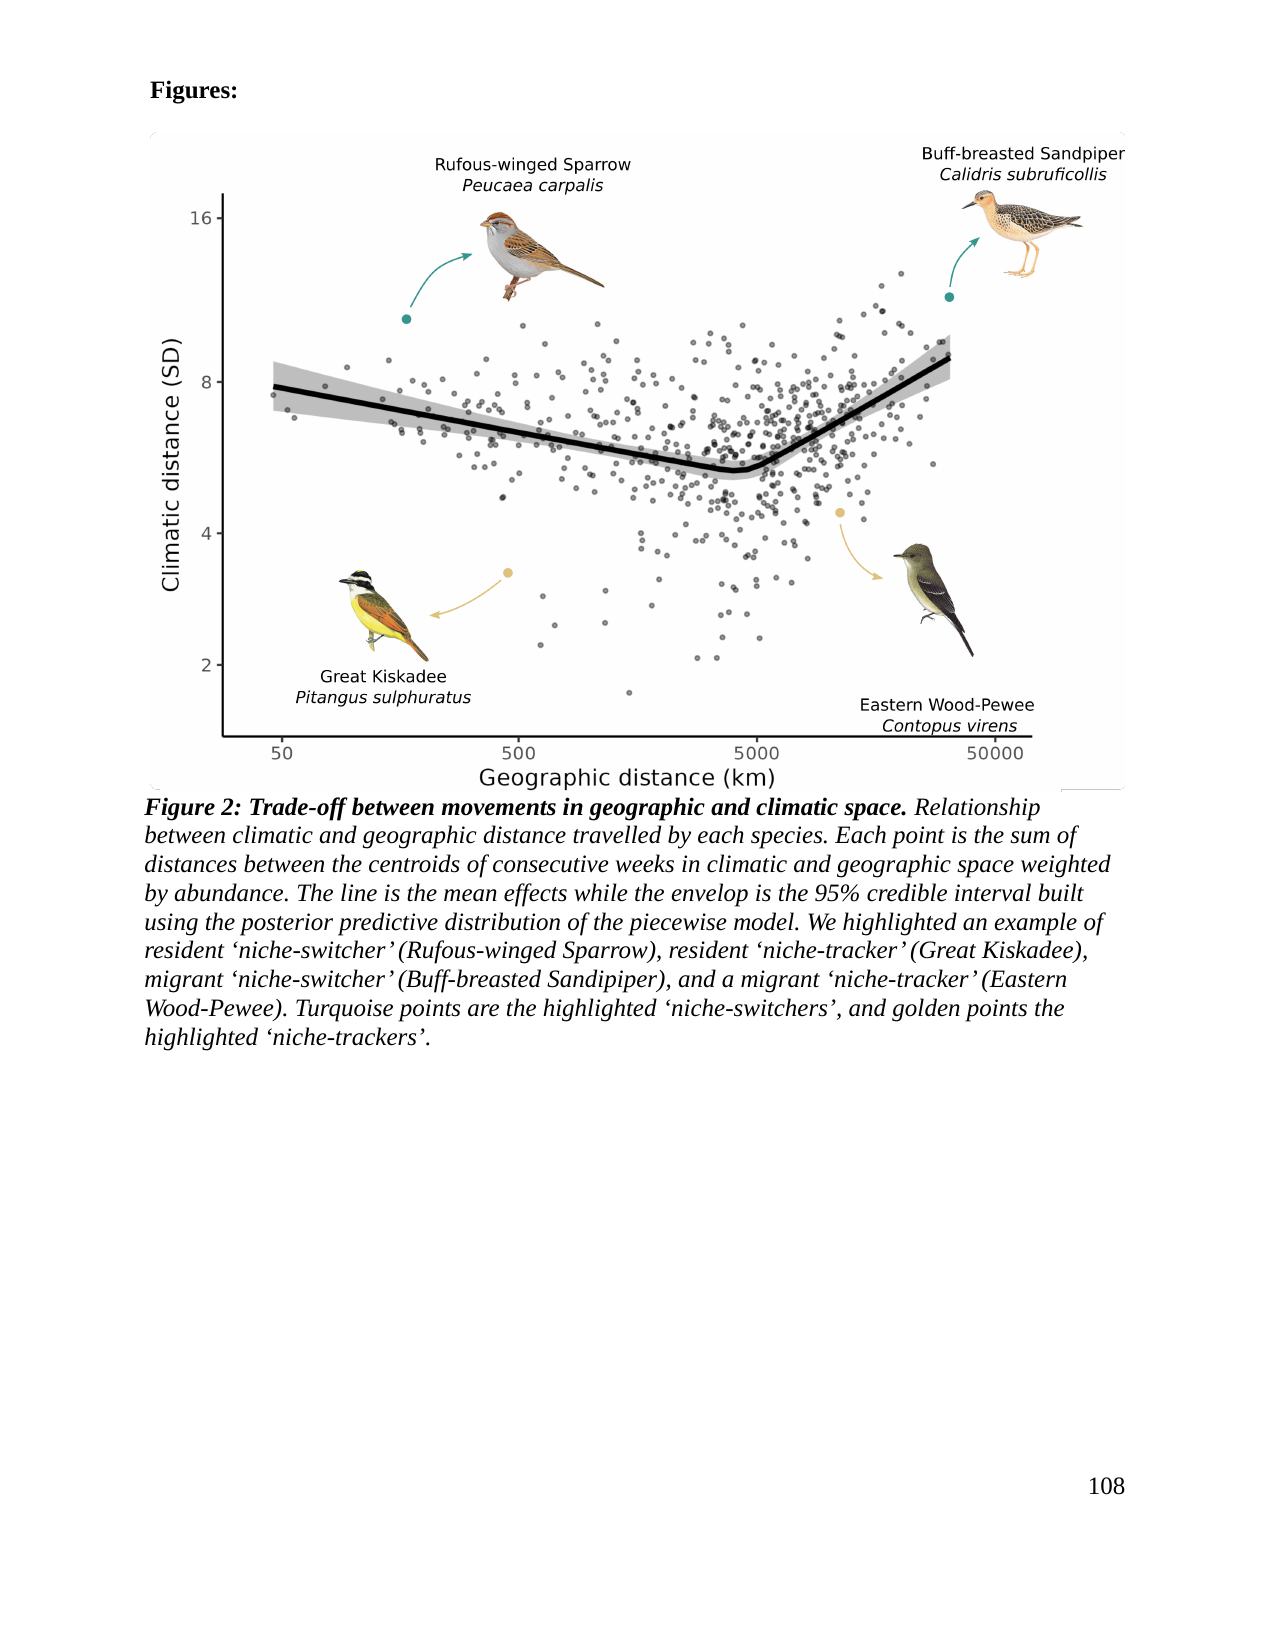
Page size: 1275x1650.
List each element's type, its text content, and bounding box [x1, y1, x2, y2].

text Figure 2: Trade-off between movements in geographic and climatic space. Relationship between climatic and geographic distance travelled by each species. Each point is the sum of distances between the centroids of consecutive weeks in climatic and geographic space weighted by abundance. The line is the mean effects while the envelop is the 95% credible interval built using the posterior predictive distribution of the piecewise model. We highlighted an example of resident ‘niche-switcher’ (Rufous-winged Sparrow), resident ‘niche-tracker’ (Great Kiskadee), migrant ‘niche-switcher’ (Buff-breasted Sandipiper), and a migrant ‘niche-tracker’ (Eastern Wood-Pewee). Turquoise points are the highlighted ‘niche-switchers’, and golden points the highlighted ‘niche-trackers’. [144, 792, 1131, 1050]
picture [150, 132, 1125, 792]
text Figures: [150, 75, 1125, 104]
